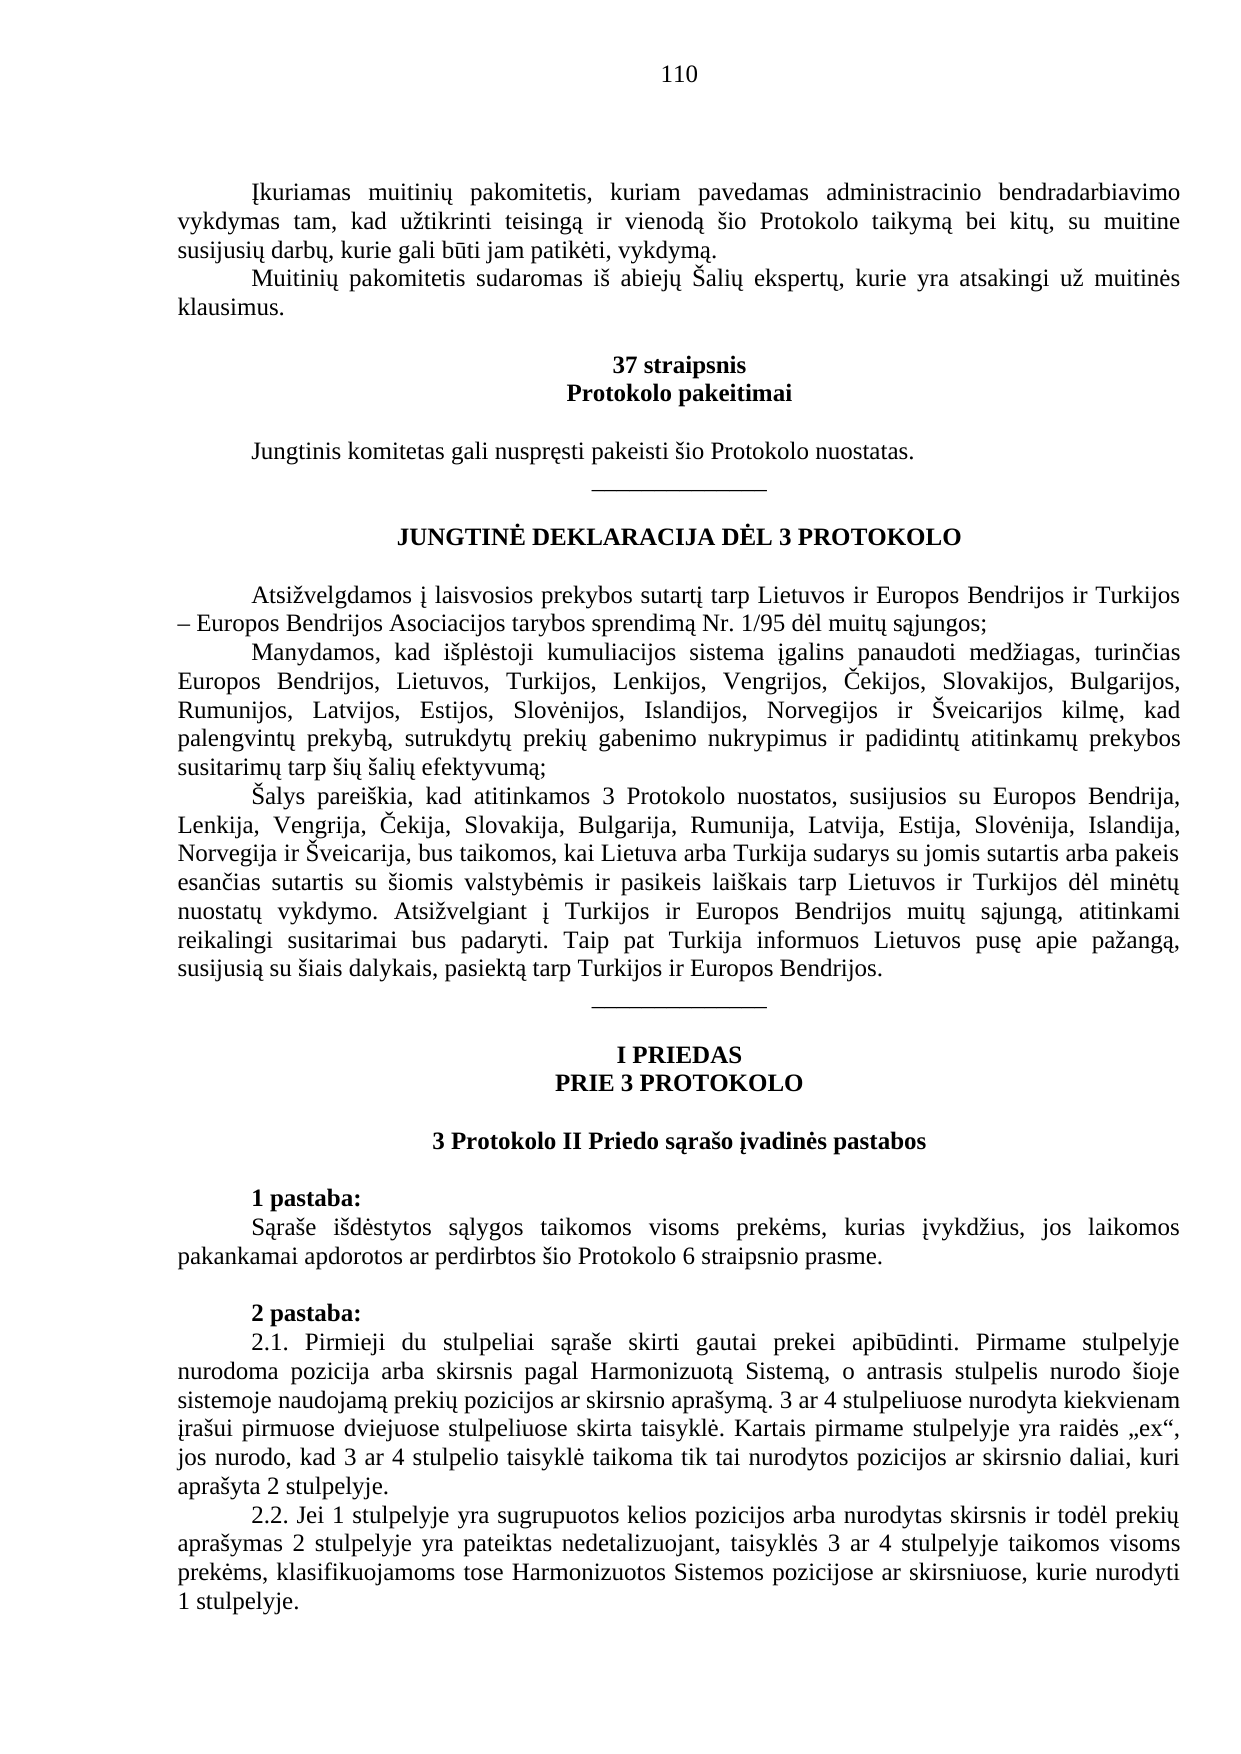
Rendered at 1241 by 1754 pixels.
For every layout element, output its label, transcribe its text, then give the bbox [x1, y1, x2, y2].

text PRIE 3 PROTOKOLO [177, 1068, 1181, 1097]
text 2 pastaba: [177, 1298, 1181, 1327]
text Įkuriamas muitinių pakomitetis, kuriam pavedamas administracinio bendradarbiavimo vykdymas tam, kad užtikrinti teisingą ir vienodą šio Protokolo taikymą bei kitų, su muitine susijusių darbų, kurie gali būti jam patikėti, vykdymą. [177, 177, 1181, 263]
text Atsižvelgdamos į laisvosios prekybos sutartį tarp Lietuvos ir Europos Bendrijos ir Turkijos – Europos Bendrijos Asociacijos tarybos sprendimą Nr. 1/95 dėl muitų sąjungos; [177, 580, 1181, 637]
text Manydamos, kad išplėstoji kumuliacijos sistema įgalins panaudoti medžiagas, turinčias Europos Bendrijos, Lietuvos, Turkijos, Lenkijos, Vengrijos, Čekijos, Slovakijos, Bulgarijos, Rumunijos, Latvijos, Estijos, Slovėnijos, Islandijos, Norvegijos ir Šveicarijos kilmę, kad palengvintų prekybą, sutrukdytų prekių gabenimo nukrypimus ir padidintų atitinkamų prekybos susitarimų tarp šių šalių efektyvumą; [177, 637, 1181, 781]
text 1 pastaba: [177, 1183, 1181, 1212]
text I PRIEDAS [177, 1040, 1181, 1068]
text 2.2. Jei 1 stulpelyje yra sugrupuotos kelios pozicijos arba nurodytas skirsnis ir todėl prekių aprašymas 2 stulpelyje yra pateiktas nedetalizuojant, taisyklės 3 ar 4 stulpelyje taikomos visoms prekėms, klasifikuojamoms tose Harmonizuotos Sistemos pozicijose ar skirsniuose, kurie nurodyti 1 stulpelyje. [177, 1500, 1181, 1615]
text JUNGTINĖ DEKLARACIJA DĖL 3 PROTOKOLO [177, 522, 1181, 551]
text Jungtinis komitetas gali nuspręsti pakeisti šio Protokolo nuostatas. [177, 436, 1181, 465]
text Šalys pareiškia, kad atitinkamos 3 Protokolo nuostatos, susijusios su Europos Bendrija, Lenkija, Vengrija, Čekija, Slovakija, Bulgarija, Rumunija, Latvija, Estija, Slovėnija, Islandija, Norvegija ir Šveicarija, bus taikomos, kai Lietuva arba Turkija sudarys su jomis sutartis arba pakeis esančias sutartis su šiomis valstybėmis ir pasikeis laiškais tarp Lietuvos ir Turkijos dėl minėtų nuostatų vykdymo. Atsižvelgiant į Turkijos ir Europos Bendrijos muitų sąjungą, atitinkami reikalingi susitarimai bus padaryti. Taip pat Turkija informuos Lietuvos pusę apie pažangą, susijusią su šiais dalykais, pasiektą tarp Turkijos ir Europos Bendrijos. [177, 781, 1181, 982]
text 37 straipsnis [177, 350, 1181, 378]
text 2.1. Pirmieji du stulpeliai sąraše skirti gautai prekei apibūdinti. Pirmame stulpelyje nurodoma pozicija arba skirsnis pagal Harmonizuotą Sistemą, o antrasis stulpelis nurodo šioje sistemoje naudojamą prekių pozicijos ar skirsnio aprašymą. 3 ar 4 stulpeliuose nurodyta kiekvienam įrašui pirmuose dviejuose stulpeliuose skirta taisyklė. Kartais pirmame stulpelyje yra raidės „ex“, jos nurodo, kad 3 ar 4 stulpelio taisyklė taikoma tik tai nurodytos pozicijos ar skirsnio daliai, kuri aprašyta 2 stulpelyje. [177, 1327, 1181, 1500]
text ______________ [177, 465, 1181, 493]
text Muitinių pakomitetis sudaromas iš abiejų Šalių ekspertų, kurie yra atsakingi už muitinės klausimus. [177, 263, 1181, 321]
text Sąraše išdėstytos sąlygos taikomos visoms prekėms, kurias įvykdžius, jos laikomos pakankamai apdorotos ar perdirbtos šio Protokolo 6 straipsnio prasme. [177, 1212, 1181, 1270]
text 3 Protokolo II Priedo sąrašo įvadinės pastabos [177, 1126, 1181, 1155]
text Protokolo pakeitimai [177, 378, 1181, 407]
text ______________ [177, 982, 1181, 1011]
